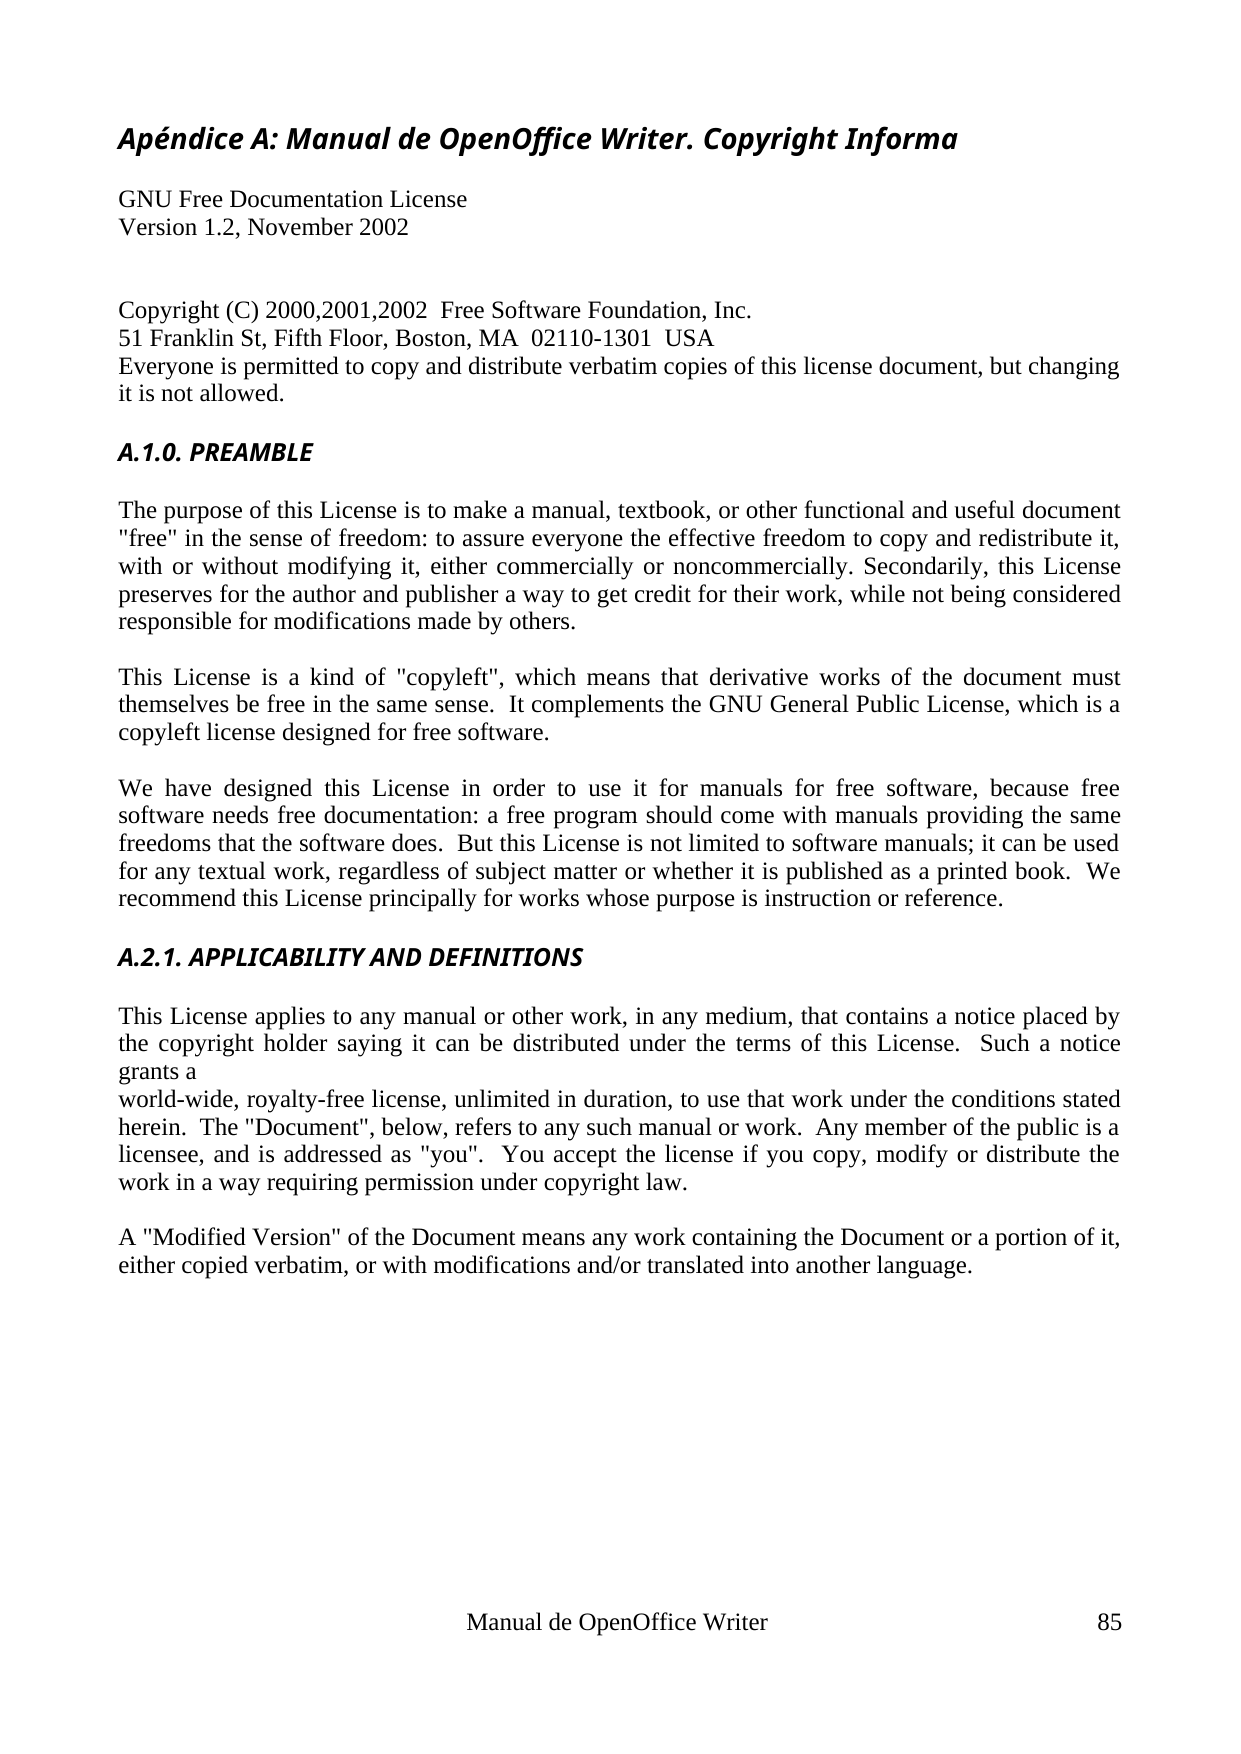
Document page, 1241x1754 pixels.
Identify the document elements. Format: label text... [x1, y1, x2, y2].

text A.2.1. APPLICABILITY AND DEFINITIONS [118, 940, 1122, 974]
text world-wide, royalty-free license, unlimited in duration, to use that work under the conditions stated herein. The "Document", below, refers to any such manual or work. Any member of the public is a [118, 1085, 1122, 1140]
text We have designed this License in order to use it for manuals for free software, because free software needs free documentation: a free program should come with manuals providing the same freedoms that the software does. But this License is not limited to software manuals; it can be used for any textual work, regardless of subject matter or whether it is published as a printed book. We recommend this License principally for works whose purpose is instruction or reference. [118, 774, 1122, 912]
text GNU Free Documentation License [118, 186, 1122, 213]
text A "Modified Version" of the Document means any work containing the Document or a portion of it, either copied verbatim, or with modifications and/or translated into another language. [118, 1223, 1122, 1279]
text 51 Franklin St, Fifth Floor, Boston, MA 02110-1301 USA [118, 324, 1122, 352]
text Everyone is permitted to copy and distribute verbatim copies of this license document, but changing it is not allowed. [118, 352, 1122, 407]
text licensee, and is addressed as "you". You accept the license if you copy, modify or distribute the work in a way requiring permission under copyright law. [118, 1140, 1122, 1196]
text The purpose of this License is to make a manual, textbook, or other functional and useful document "free" in the sense of freedom: to assure everyone the effective freedom to copy and redistribute it, with or without modifying it, either commercially or noncommercially. Secondarily, this License preserves for the author and publisher a way to get credit for their work, while not being considered responsible for modifications made by others. [118, 497, 1122, 635]
text Copyright (C) 2000,2001,2002 Free Software Foundation, Inc. [118, 296, 1122, 324]
text This License applies to any manual or other work, in any medium, that contains a notice placed by the copyright holder saying it can be distributed under the terms of this License. Such a notice grants a [118, 1002, 1122, 1085]
text Version 1.2, November 2002 [118, 213, 1122, 241]
text Apéndice A: Manual de OpenOffice Writer. Copyright Informa [118, 118, 1122, 158]
text This License is a kind of "copyleft", which means that derivative works of the document must themselves be free in the same sense. It complements the GNU General Public License, which is a copyleft license designed for free software. [118, 663, 1122, 746]
text A.1.0. PREAMBLE [118, 435, 1122, 469]
